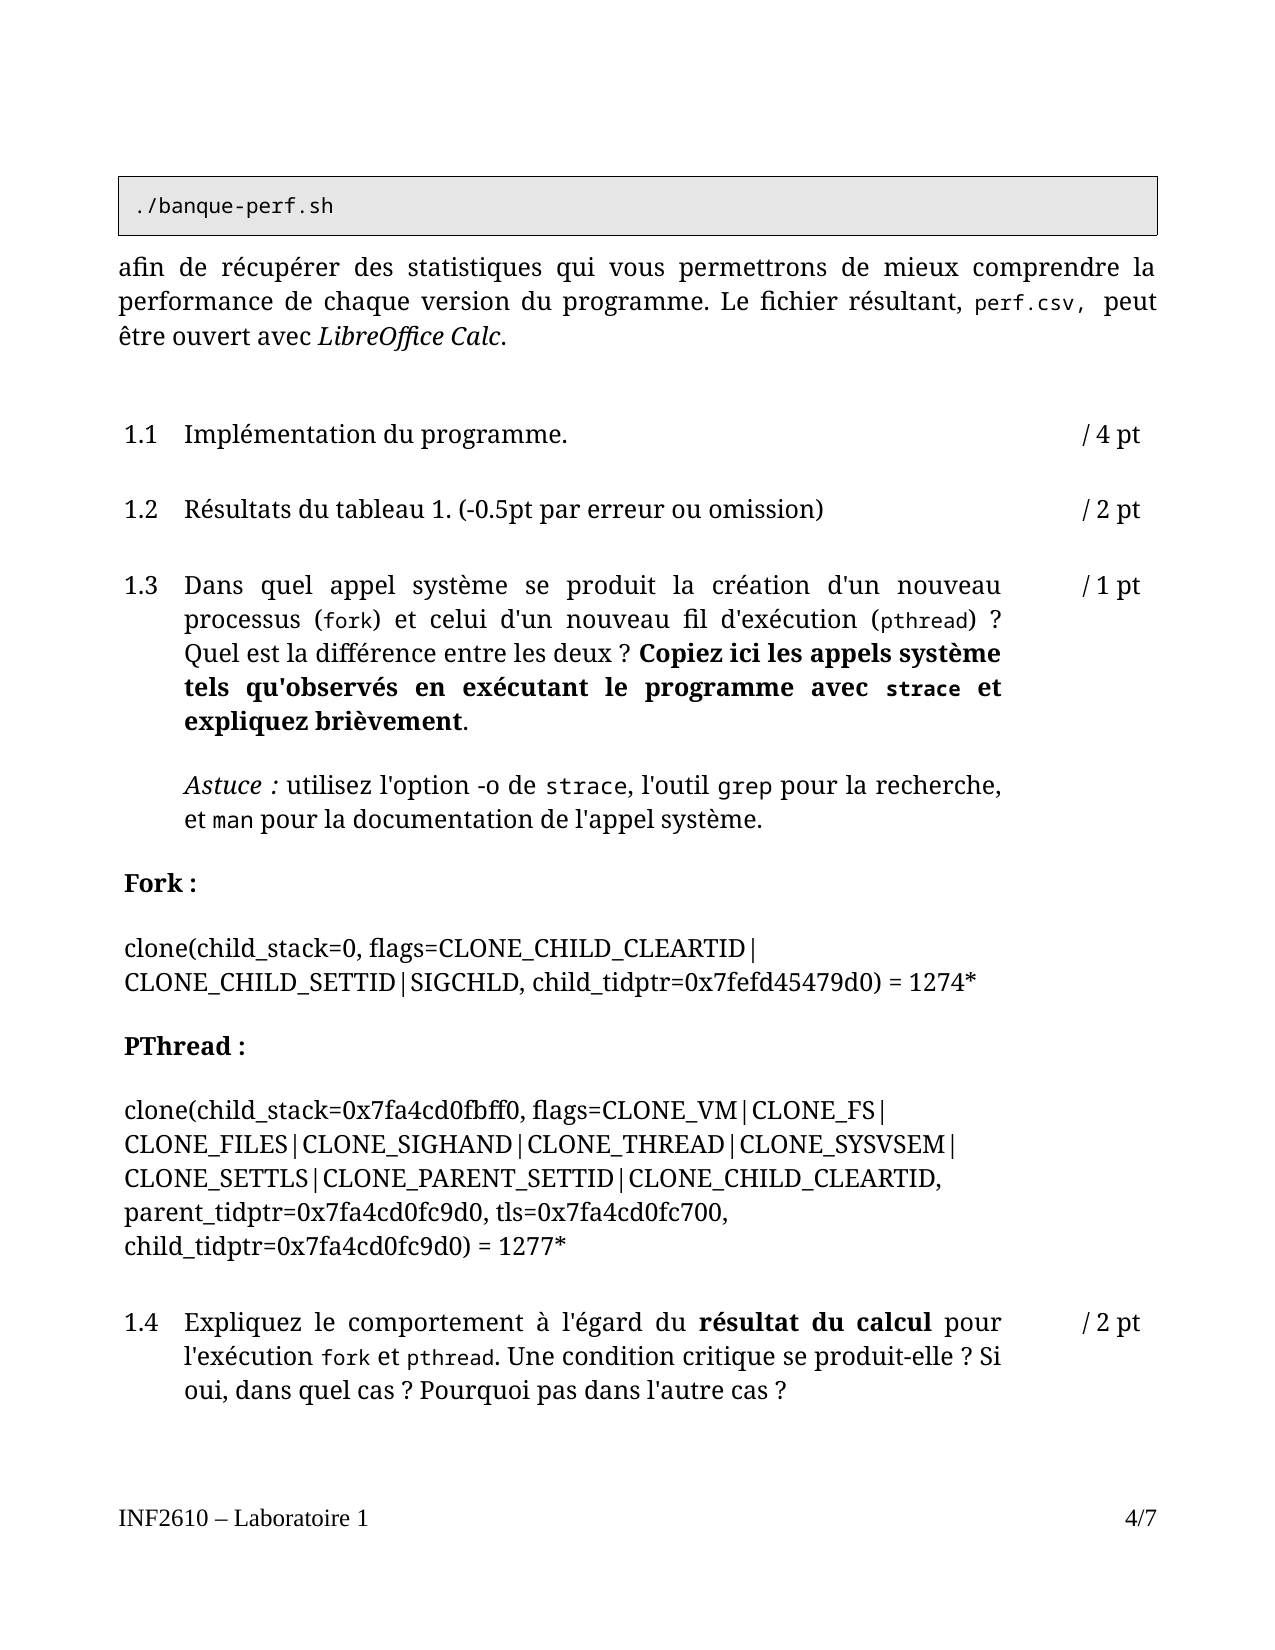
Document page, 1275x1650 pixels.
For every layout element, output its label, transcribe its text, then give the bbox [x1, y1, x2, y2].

table_cell [1008, 547, 1077, 1283]
text ./banque-perf.sh [119, 177, 1157, 235]
table_cell / 2 pt [1077, 471, 1155, 547]
table_cell Expliquez le comportement à l'égard du résultat du calcul pour l'exécution fork et pthread. Une condition critique se produit-elle ? Si oui, dans quel cas ? Pourquoi pas dans l'autre cas ? [118, 1284, 1007, 1427]
table_cell Résultats du tableau 1. (-0.5pt par erreur ou omission) [118, 471, 1007, 547]
table_cell / 1 pt [1077, 547, 1155, 1283]
table_cell [1008, 1284, 1077, 1427]
table_header / 4 pt [1077, 396, 1155, 471]
table_cell / 2 pt [1077, 1284, 1155, 1427]
text afin de récupérer des statistiques qui vous permettrons de mieux comprendre la performance de chaque version du programme. Le fichier résultant, perf.csv, peut être ouvert avec LibreOffice Calc. [118, 250, 1157, 352]
table_header Implémentation du programme. [118, 396, 1007, 471]
table_cell [1008, 471, 1077, 547]
table_cell Dans quel appel système se produit la création d'un nouveau processus (fork) et celui d'un nouveau fil d'exécution (pthread) ? Quel est la différence entre les deux ? Copiez ici les appels système tels qu'observés en exécutant le programme avec strace et expliquez brièvement. Astuce : utilisez l'option -o de strace, l'outil grep pour la recherche, et man pour la documentation de l'appel système. Fork : clone(child_stack=0, flags=CLONE_CHILD_CLEARTID|CLONE_CHILD_SETTID|SIGCHLD, child_tidptr=0x7fefd45479d0) = 1274* PThread : clone(child_stack=0x7fa4cd0fbff0, flags=CLONE_VM|CLONE_FS|CLONE_FILES|CLONE_SIGHAND|CLONE_THREAD|CLONE_SYSVSEM|CLONE_SETTLS|CLONE_PARENT_SETTID|CLONE_CHILD_CLEARTID, parent_tidptr=0x7fa4cd0fc9d0, tls=0x7fa4cd0fc700, child_tidptr=0x7fa4cd0fc9d0) = 1277* [118, 547, 1007, 1283]
table_header [1008, 396, 1077, 471]
